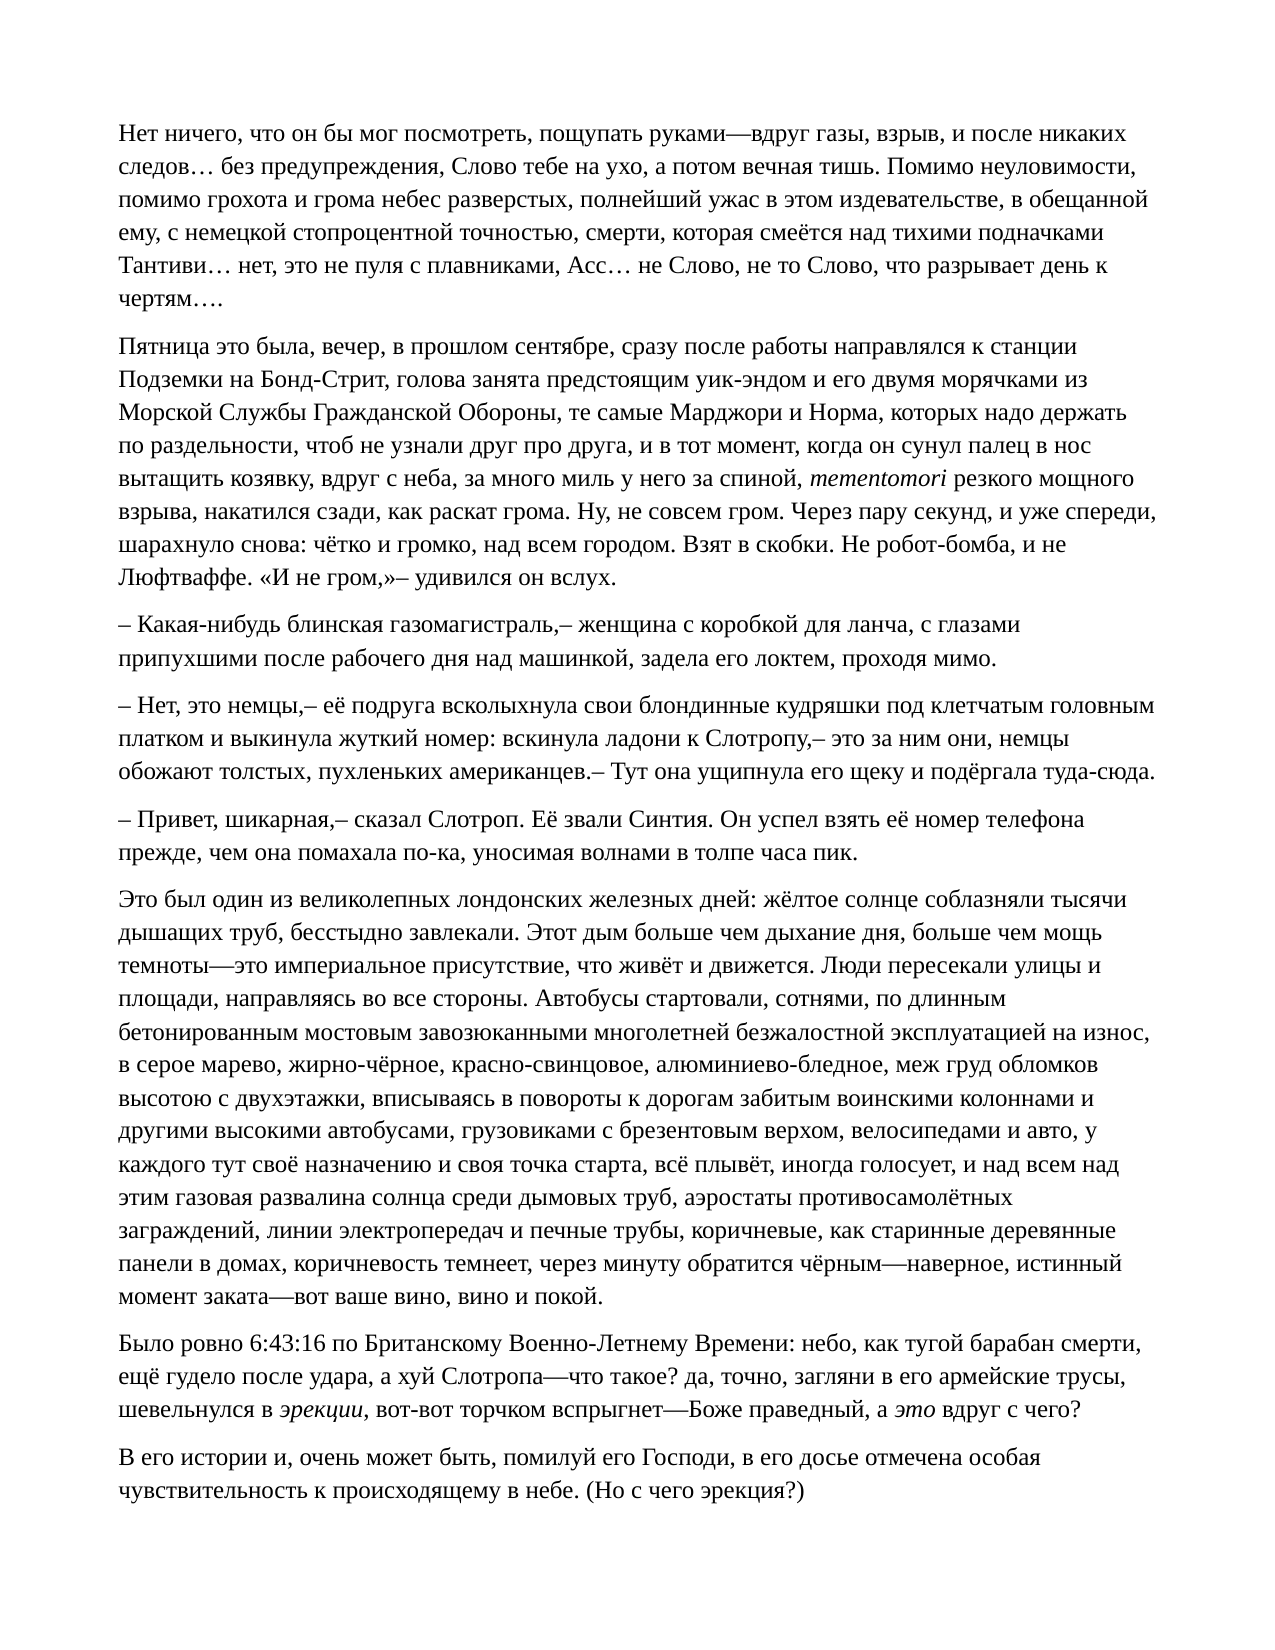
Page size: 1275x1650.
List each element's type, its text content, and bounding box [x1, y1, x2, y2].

text – Привет, шикарная,– сказал Слотроп. Её звали Синтия. Он успел взять её номер телефона прежде, чем она помахала по-ка, уносимая волнами в толпе часа пик. [118, 804, 1157, 866]
text Пятница это была, вечер, в прошлом сентябре, сразу после работы направлялся к станции Подземки на Бонд-Стрит, голова занята предстоящим уик-эндом и его двумя морячками из Морской Службы Гражданской Обороны, те самые Марджори и Норма, которых надо держать по раздельности, чтоб не узнали друг про друга, и в тот момент, когда он сунул палец в нос вытащить козявку, вдруг с неба, за много миль у него за спиной, mementomori резкого мощного взрыва, накатился сзади, как раскат грома. Ну, не совсем гром. Через пару секунд, и уже спереди, шарахнуло снова: чётко и громко, над всем городом. Взят в скобки. Не робот-бомба, и не Люфтваффе. «И не гром,»– удивился он вслух. [118, 331, 1157, 591]
text Нет ничего, что он бы мог посмотреть, пощупать руками—вдруг газы, взрыв, и после никаких следов… без предупреждения, Слово тебе на ухо, а потом вечная тишь. Помимо неуловимости, помимо грохота и грома небес разверстых, полнейший ужас в этом издевательстве, в обещанной ему, с немецкой стопроцентной точностью, смерти, которая смеётся над тихими подначками Тантиви… нет, это не пуля с плавниками, Асс… не Слово, не то Слово, что разрывает день к чертям…. [118, 118, 1157, 312]
text – Какая-нибудь блинская газомагистраль,– женщина с коробкой для ланча, с глазами припухшими после рабочего дня над машинкой, задела его локтем, проходя мимо. [118, 609, 1157, 671]
text Было ровно 6:43:16 по Британскому Военно-Летнему Времени: небо, как тугой барабан смерти, ещё гудело после удара, а хуй Слотропа—что такое? да, точно, загляни в его армейские трусы, шевельнулся в эрекции, вот-вот торчком вспрыгнет—Боже праведный, а это вдруг с чего? [118, 1328, 1157, 1423]
text В его истории и, очень может быть, помилуй его Господи, в его досье отмечена особая чувствительность к происходящему в небе. (Но с чего эрекция?) [118, 1442, 1157, 1504]
text – Нет, это немцы,– её подруга всколыхнула свои блондинные кудряшки под клетчатым головным платком и выкинула жуткий номер: вскинула ладони к Слотропу,– это за ним они, немцы обожают толстых, пухленьких американцев.– Тут она ущипнула его щеку и подёргала туда-сюда. [118, 690, 1157, 785]
text Это был один из великолепных лондонских железных дней: жёлтое солнце соблазняли тысячи дышащих труб, бесстыдно завлекали. Этот дым больше чем дыхание дня, больше чем мощь темноты—это империальное присутствие, что живёт и движется. Люди пересекали улицы и площади, направляясь во все стороны. Автобусы стартовали, сотнями, по длинным бетонированным мостовым завозюканными многолетней безжалостной эксплуатацией на износ, в серое марево, жирно-чёрное, красно-свинцовое, алюминиево-бледное, меж груд обломков высотою с двухэтажки, вписываясь в повороты к дорогам забитым воинскими колоннами и другими высокими автобусами, грузовиками с брезентовым верхом, велосипедами и авто, у каждого тут своё назначению и своя точка старта, всё плывёт, иногда голосует, и над всем над этим газовая развалина солнца среди дымовых труб, аэростаты противосамолётных заграждений, линии электропередач и печные трубы, коричневые, как старинные деревянные панели в домах, коричневость темнеет, через минуту обратится чёрным—наверное, истинный момент заката—вот ваше вино, вино и покой. [118, 884, 1157, 1309]
